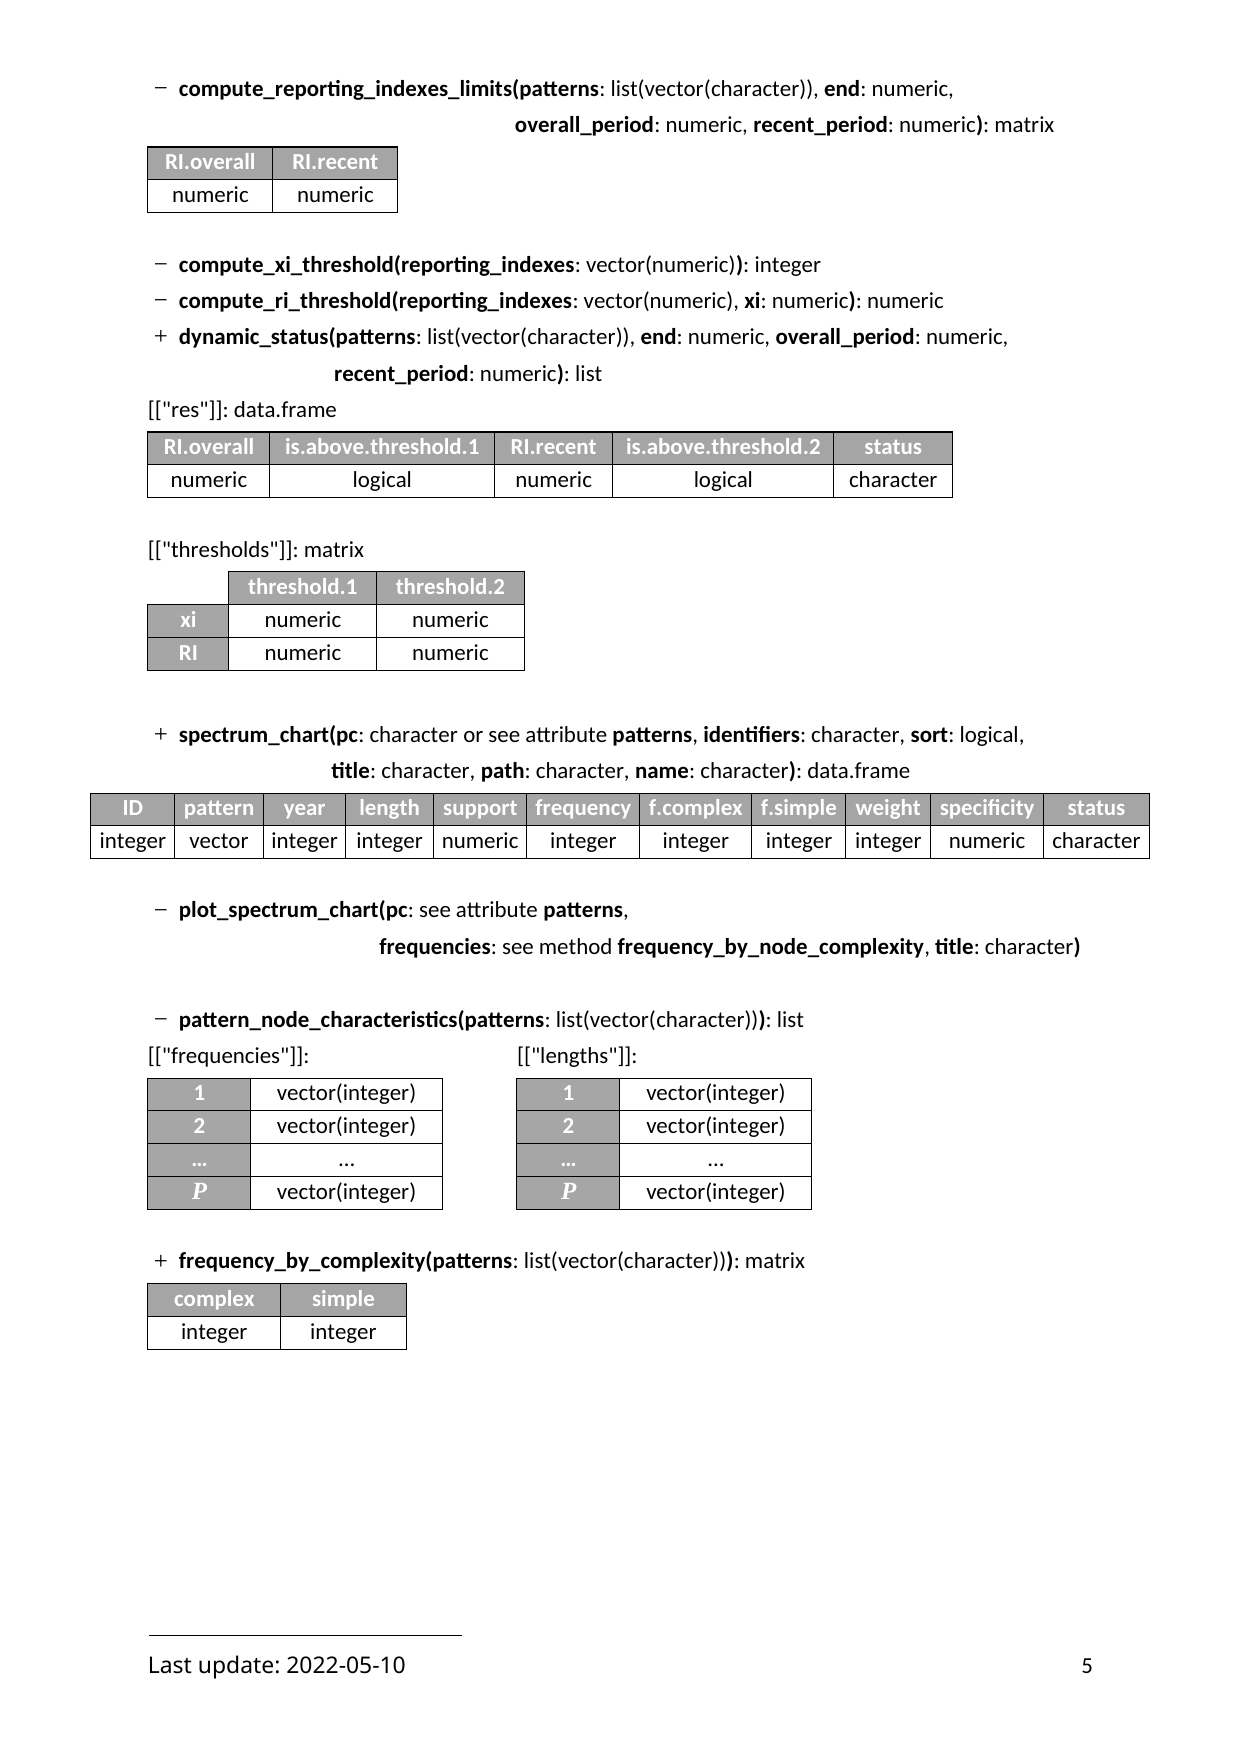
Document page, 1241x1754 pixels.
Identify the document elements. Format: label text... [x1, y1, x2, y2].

table_cell vector(integer) [620, 1111, 811, 1143]
table_cell … [148, 1144, 250, 1176]
table_cell integer [752, 826, 845, 858]
table_cell 2 [517, 1111, 619, 1143]
table_cell integer [264, 826, 345, 858]
table_cell numeric [931, 826, 1043, 858]
table_cell integer [640, 826, 751, 858]
text title: character, path: character, name: character): data.frame [221, 756, 1093, 784]
text plot_spectrum_chart(pc: see attribute patterns, [148, 896, 1093, 924]
table_cell numeric [377, 605, 524, 637]
table_cell vector(integer) [251, 1177, 442, 1209]
table_cell integer [281, 1317, 406, 1349]
table_cell numeric [148, 465, 269, 497]
table_cell [148, 1177, 250, 1209]
text [["frequencies"]]: [148, 1041, 443, 1069]
table_cell integer [346, 826, 433, 858]
table_cell logical [613, 465, 833, 497]
table_header pattern [175, 794, 263, 825]
table_header 1 [517, 1079, 619, 1110]
table_cell numeric [434, 826, 526, 858]
text [["res"]]: data.frame [148, 395, 1093, 423]
text compute_ri_threshold(reporting_indexes: vector(numeric), xi: numeric): numeric [148, 286, 1093, 314]
table_header status [1044, 794, 1149, 825]
table_header ID [91, 794, 174, 825]
table_header status [834, 433, 952, 464]
table_cell … [620, 1144, 811, 1176]
table_cell integer [148, 1317, 280, 1349]
table_cell integer [91, 826, 174, 858]
table_cell vector [175, 826, 263, 858]
table_cell character [1044, 826, 1149, 858]
table_cell numeric [229, 605, 376, 637]
table_cell numeric [148, 180, 272, 212]
text frequencies: see method frequency_by_node_complexity, title: character) [295, 932, 1093, 960]
table_header length [346, 794, 433, 825]
table_header is.above.threshold.2 [613, 433, 833, 464]
text frequency_by_complexity(patterns: list(vector(character))): matrix [148, 1246, 1093, 1274]
table_header f.simple [752, 794, 845, 825]
table_cell character [834, 465, 952, 497]
table_cell RI [148, 638, 228, 670]
table_header threshold.2 [377, 572, 524, 604]
table_header complex [148, 1284, 280, 1316]
table_header weight [846, 794, 930, 825]
table_cell … [517, 1144, 619, 1176]
table_cell xi [148, 605, 228, 637]
table_cell 2 [148, 1111, 250, 1143]
text pattern_node_characteristics(patterns: list(vector(character))): list [148, 1005, 1093, 1033]
table_cell integer [527, 826, 639, 858]
text spectrum_chart(pc: character or see attribute patterns, identifiers: character, sort: logical, [148, 720, 1093, 748]
table_header support [434, 794, 526, 825]
text dynamic_status(patterns: list(vector(character)), end: numeric, overall_period: numeric, [148, 322, 1093, 350]
table_cell … [251, 1144, 442, 1176]
table_cell vector(integer) [620, 1177, 811, 1209]
text compute_xi_threshold(reporting_indexes: vector(numeric)): integer [148, 250, 1093, 278]
table_header frequency [527, 794, 639, 825]
table_cell numeric [377, 638, 524, 670]
table_header [148, 571, 228, 604]
table_header threshold.1 [229, 572, 376, 604]
table_header specificity [931, 794, 1043, 825]
table_cell numeric [495, 465, 612, 497]
table_header RI.overall [148, 148, 272, 179]
table_header simple [281, 1284, 406, 1316]
table_header 1 [148, 1079, 250, 1110]
table_header RI.recent [495, 433, 612, 464]
text recent_period: numeric): list [148, 359, 1093, 387]
table_header vector(integer) [620, 1079, 811, 1110]
table_cell numeric [229, 638, 376, 670]
table_header is.above.threshold.1 [270, 433, 494, 464]
text [["lengths"]]: [517, 1041, 1093, 1069]
table_cell integer [846, 826, 930, 858]
text overall_period: numeric, recent_period: numeric): matrix [369, 110, 1093, 138]
table_header RI.recent [273, 148, 397, 179]
table_header RI.overall [148, 433, 269, 464]
text [["thresholds"]]: matrix [148, 535, 1093, 563]
table_cell [517, 1177, 619, 1209]
table_header vector(integer) [251, 1079, 442, 1110]
text compute_reporting_indexes_limits(patterns: list(vector(character)), end: numeric, [148, 74, 1093, 102]
table_header year [264, 794, 345, 825]
table_header f.complex [640, 794, 751, 825]
table_cell vector(integer) [251, 1111, 442, 1143]
table_cell numeric [273, 180, 397, 212]
table_cell logical [270, 465, 494, 497]
